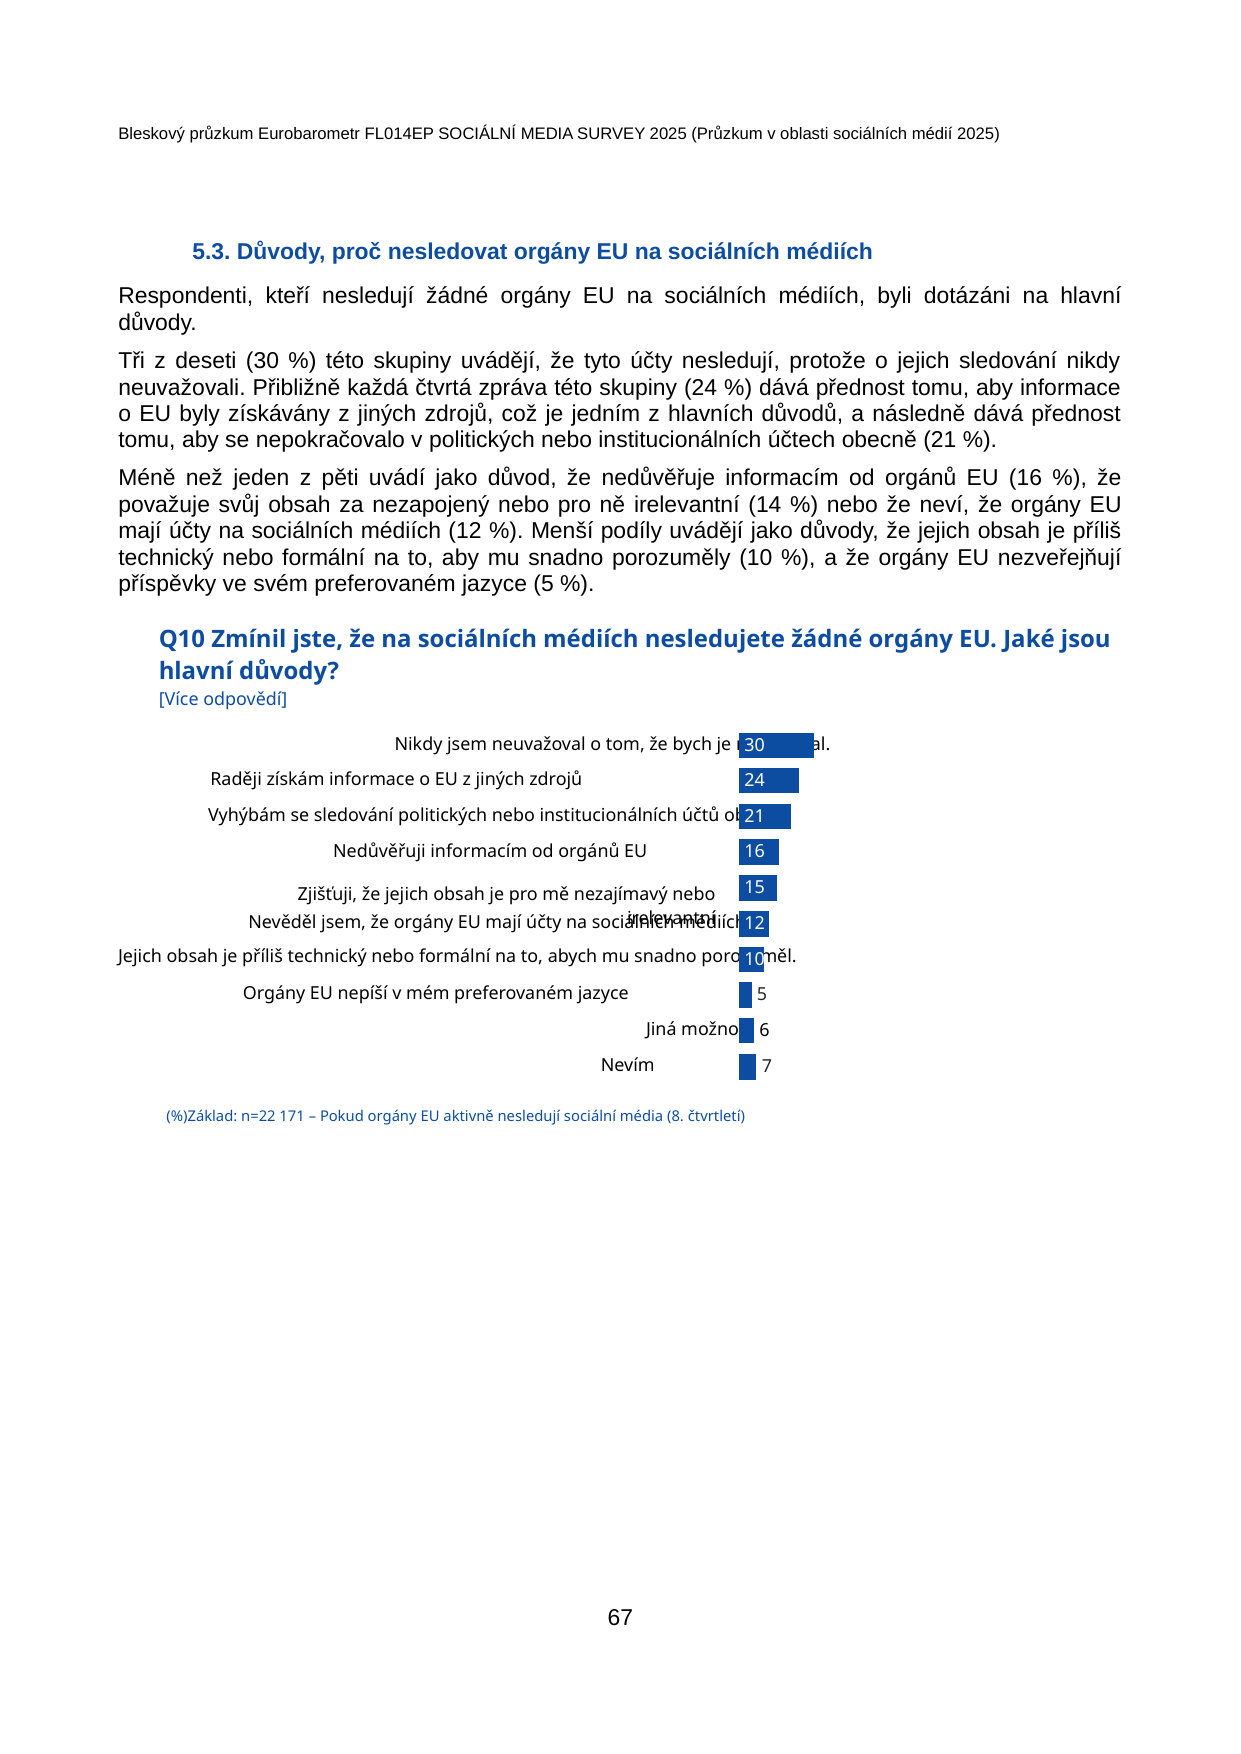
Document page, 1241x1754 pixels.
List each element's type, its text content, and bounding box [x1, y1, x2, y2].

text Tři z deseti (30 %) této skupiny uvádějí, že tyto účty nesledují, protože o jejich sledování nikdy neuvažovali. Přibližně každá čtvrtá zpráva této skupiny (24 %) dává přednost tomu, aby informace o EU byly získávány z jiných zdrojů, což je jedním z hlavních důvodů, a následně dává přednost tomu, aby se nepokračovalo v politických nebo institucionálních účtech obecně (21 %). [118, 347, 1122, 452]
text Respondenti, kteří nesledují žádné orgány EU na sociálních médiích, byli dotázáni na hlavní důvody. [118, 282, 1122, 335]
subtitle 5.3. Důvody, proč nesledovat orgány EU na sociálních médiích [118, 238, 1122, 264]
text Méně než jeden z pěti uvádí jako důvod, že nedůvěřuje informacím od orgánů EU (16 %), že považuje svůj obsah za nezapojený nebo pro ně irelevantní (14 %) nebo že neví, že orgány EU mají účty na sociálních médiích (12 %). Menší podíly uvádějí jako důvody, že jejich obsah je příliš technický nebo formální na to, aby mu snadno porozuměly (10 %), a že orgány EU nezveřejňují příspěvky ve svém preferovaném jazyce (5 %). [118, 464, 1122, 596]
